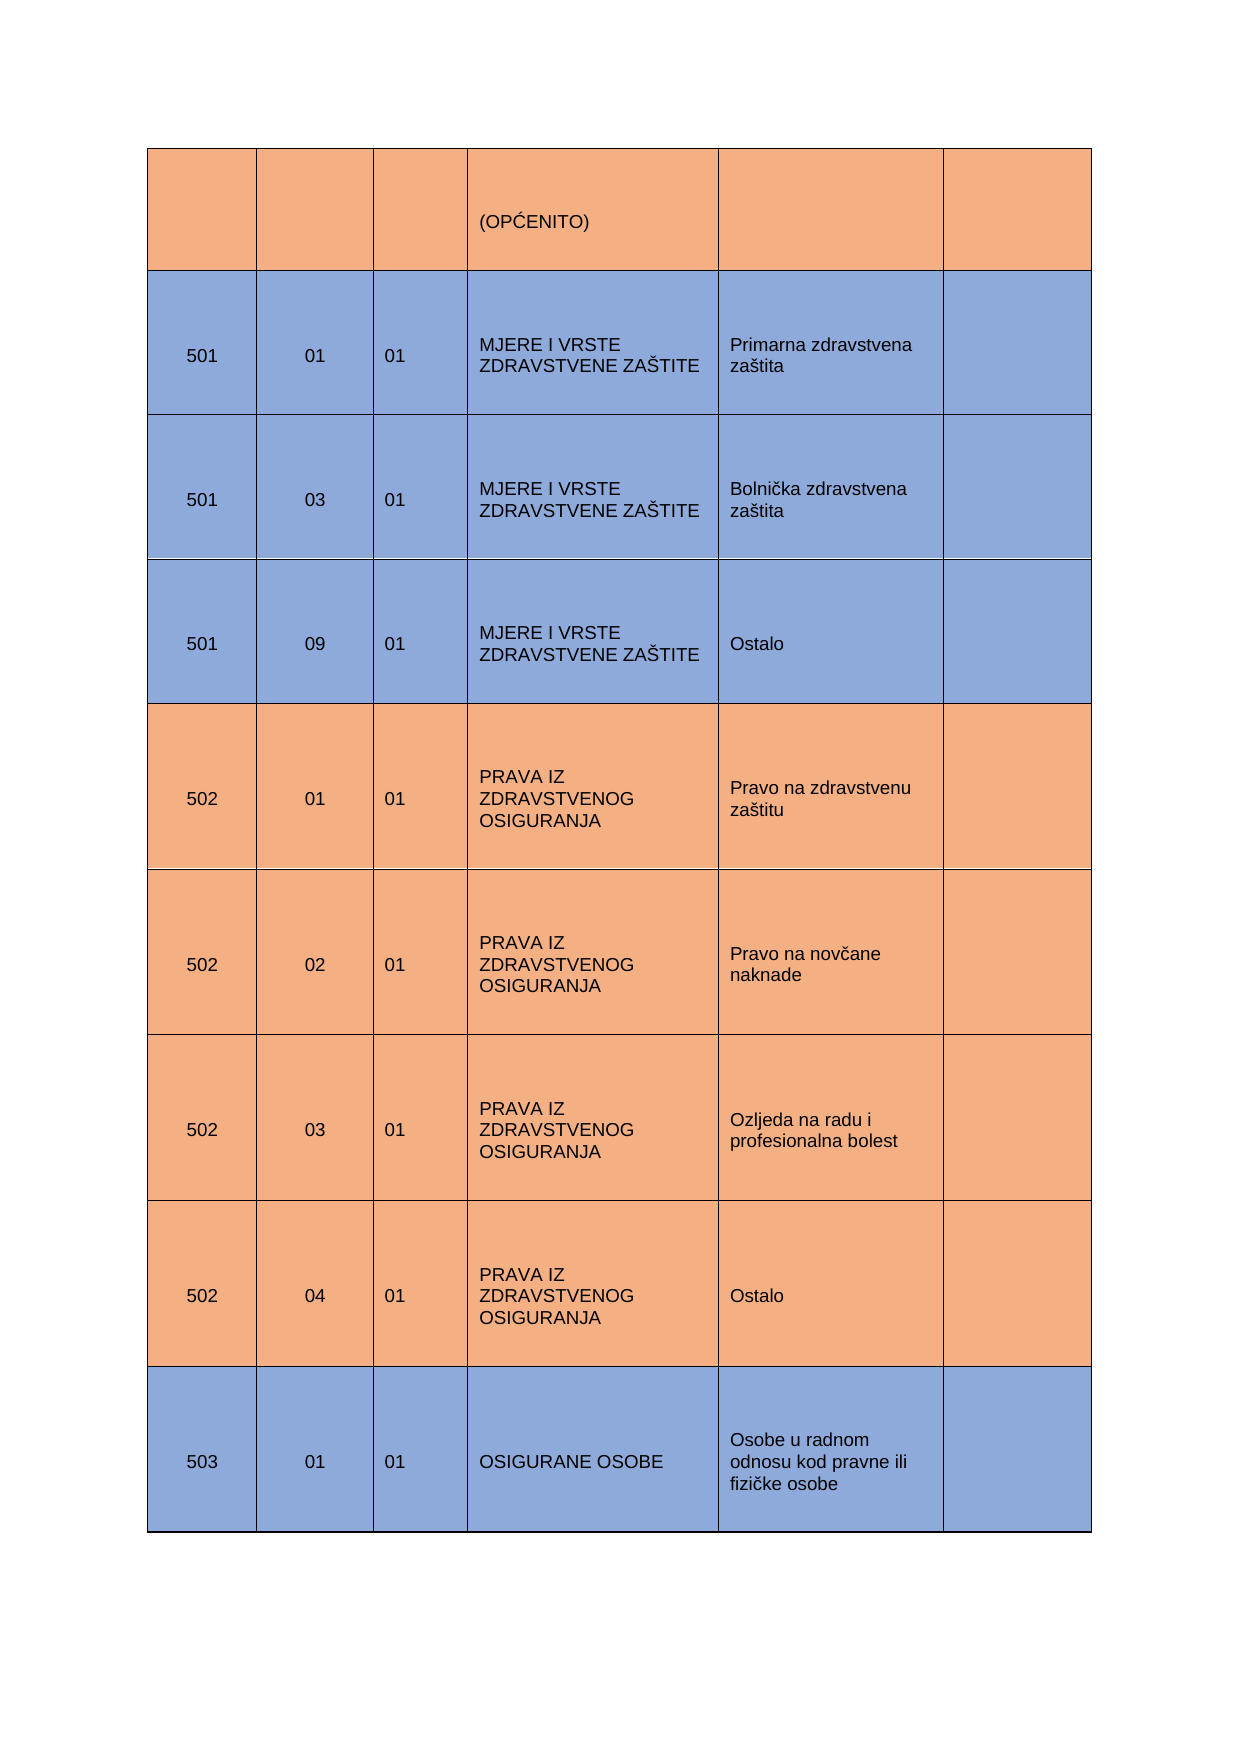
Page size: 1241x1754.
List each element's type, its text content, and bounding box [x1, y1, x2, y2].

table_cell PRAVA IZ ZDRAVSTVENOG OSIGURANJA [468, 1035, 718, 1200]
table_cell Osobe u radnom odnosu kod pravne ili fizičke osobe [719, 1367, 943, 1531]
table_cell [944, 560, 1091, 703]
table_cell 01 [374, 415, 467, 558]
table_cell OSIGURANE OSOBE [468, 1367, 718, 1531]
table_cell 01 [374, 870, 467, 1034]
table_cell 502 [148, 870, 256, 1034]
table_cell [374, 149, 467, 270]
table_cell [148, 149, 256, 270]
table_cell 01 [257, 271, 373, 414]
table_cell [944, 149, 1091, 270]
table_cell 503 [148, 1367, 256, 1531]
table_cell MJERE I VRSTE ZDRAVSTVENE ZAŠTITE [468, 560, 718, 703]
table_cell 502 [148, 704, 256, 868]
table_cell 501 [148, 415, 256, 558]
table_cell MJERE I VRSTE ZDRAVSTVENE ZAŠTITE [468, 271, 718, 414]
table_cell [944, 1367, 1091, 1531]
table_cell 09 [257, 560, 373, 703]
table_cell [944, 1035, 1091, 1200]
table_cell [719, 149, 943, 270]
table_cell 04 [257, 1201, 373, 1366]
table_cell [944, 870, 1091, 1034]
table_cell 03 [257, 1035, 373, 1200]
table_cell MJERE I VRSTE ZDRAVSTVENE ZAŠTITE [468, 415, 718, 558]
table_cell [944, 415, 1091, 558]
table_cell 01 [374, 271, 467, 414]
table_cell Pravo na zdravstvenu zaštitu [719, 704, 943, 868]
table_cell 01 [374, 1201, 467, 1366]
table_cell (OPĆENITO) [468, 149, 718, 270]
table_cell Pravo na novčane naknade [719, 870, 943, 1034]
table_cell 02 [257, 870, 373, 1034]
table_cell [944, 271, 1091, 414]
table_cell 501 [148, 560, 256, 703]
table_cell 01 [374, 560, 467, 703]
table_cell Ostalo [719, 560, 943, 703]
table_cell 01 [374, 1035, 467, 1200]
table_cell [944, 704, 1091, 868]
table_cell 03 [257, 415, 373, 558]
table_cell 01 [374, 704, 467, 868]
table_cell 502 [148, 1201, 256, 1366]
table_cell 01 [374, 1367, 467, 1531]
table_cell 01 [257, 704, 373, 868]
table_cell PRAVA IZ ZDRAVSTVENOG OSIGURANJA [468, 1201, 718, 1366]
table_cell 501 [148, 271, 256, 414]
table_cell PRAVA IZ ZDRAVSTVENOG OSIGURANJA [468, 870, 718, 1034]
table_cell [944, 1201, 1091, 1366]
table_cell 01 [257, 1367, 373, 1531]
table_cell Ostalo [719, 1201, 943, 1366]
table_cell Primarna zdravstvena zaštita [719, 271, 943, 414]
table_cell Ozljeda na radu i profesionalna bolest [719, 1035, 943, 1200]
table_cell [257, 149, 373, 270]
table_cell Bolnička zdravstvena zaštita [719, 415, 943, 558]
table_cell PRAVA IZ ZDRAVSTVENOG OSIGURANJA [468, 704, 718, 868]
table_cell 502 [148, 1035, 256, 1200]
